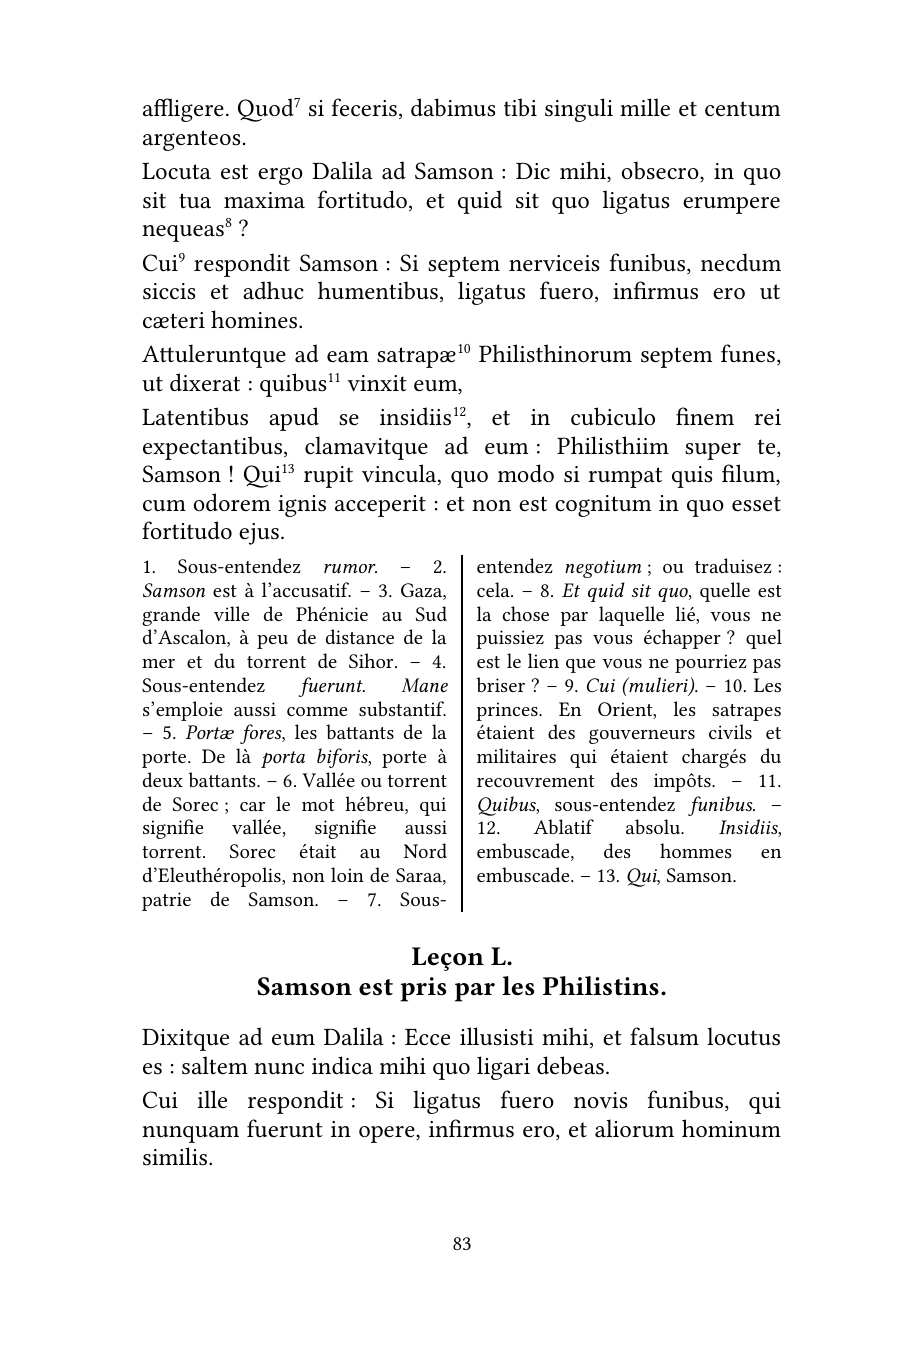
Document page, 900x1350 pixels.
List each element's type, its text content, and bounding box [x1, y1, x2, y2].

text 1. Sous-entendez rumor. – 2. Samson est à l’accusatif. – 3. Gaza, grande ville de Phénicie au Sud d’Ascalon, à peu de distance de la mer et du torrent de Sihor. – 4. Sous-entendez fuerunt. Mane s’emploie aussi comme substantif. – 5. Portæ fores, les battants de la porte. De là porta biforis, porte à deux battants. – 6. Vallée ou torrent de Sorec ; car le mot hébreu, qui signifie vallée, signifie aussi torrent. Sorec était au Nord d’Eleuthéropolis, non loin de Saraa, patrie de Samson. – 7. Sous- [142, 555, 447, 911]
text Cui9 respondit Samson : Si septem nerviceis funibus, necdum siccis et adhuc humentibus, ligatus fuero, infirmus ero ut cæteri homines. [142, 249, 782, 334]
text Latentibus apud se insidiis12, et in cubiculo finem rei expectantibus, clamavitque ad eum : Philisthiim super te, Samson ! Qui13 rupit vincula, quo modo si rumpat quis filum, cum odorem ignis acceperit : et non est cognitum in quo esset fortitudo ejus. [142, 403, 782, 546]
text affligere. Quod7 si feceris, dabimus tibi singuli mille et centum argenteos. [142, 94, 782, 152]
text Locuta est ergo Dalila ad Samson : Dic mihi, obsecro, in quo sit tua maxima fortitudo, et quid sit quo ligatus erumpere nequeas8 ? [142, 157, 782, 243]
text Attuleruntque ad eam satrapæ10 Philisthinorum septem funes, ut dixerat : quibus11 vinxit eum, [142, 340, 782, 397]
text Cui ille respondit : Si ligatus fuero novis funibus, qui nunquam fuerunt in opere, infirmus ero, et aliorum hominum similis. [142, 1086, 782, 1172]
text Dixitque ad eum Dalila : Ecce illusisti mihi, et falsum locutus es : saltem nunc indica mihi quo ligari debeas. [142, 1023, 782, 1080]
text entendez negotium ; ou traduisez : cela. – 8. Et quid sit quo, quelle est la chose par laquelle lié, vous ne puissiez pas vous échapper ? quel est le lien que vous ne pourriez pas briser ? – 9. Cui (mulieri). – 10. Les princes. En Orient, les satrapes étaient des gouverneurs civils et militaires qui étaient chargés du recouvrement des impôts. – 11. Quibus, sous-entendez funibus. – 12. Ablatif absolu. Insidiis, embuscade, des hommes en embuscade. – 13. Qui, Samson. [476, 555, 782, 887]
text Leçon L. Samson est pris par les Philistins. [142, 941, 782, 1002]
